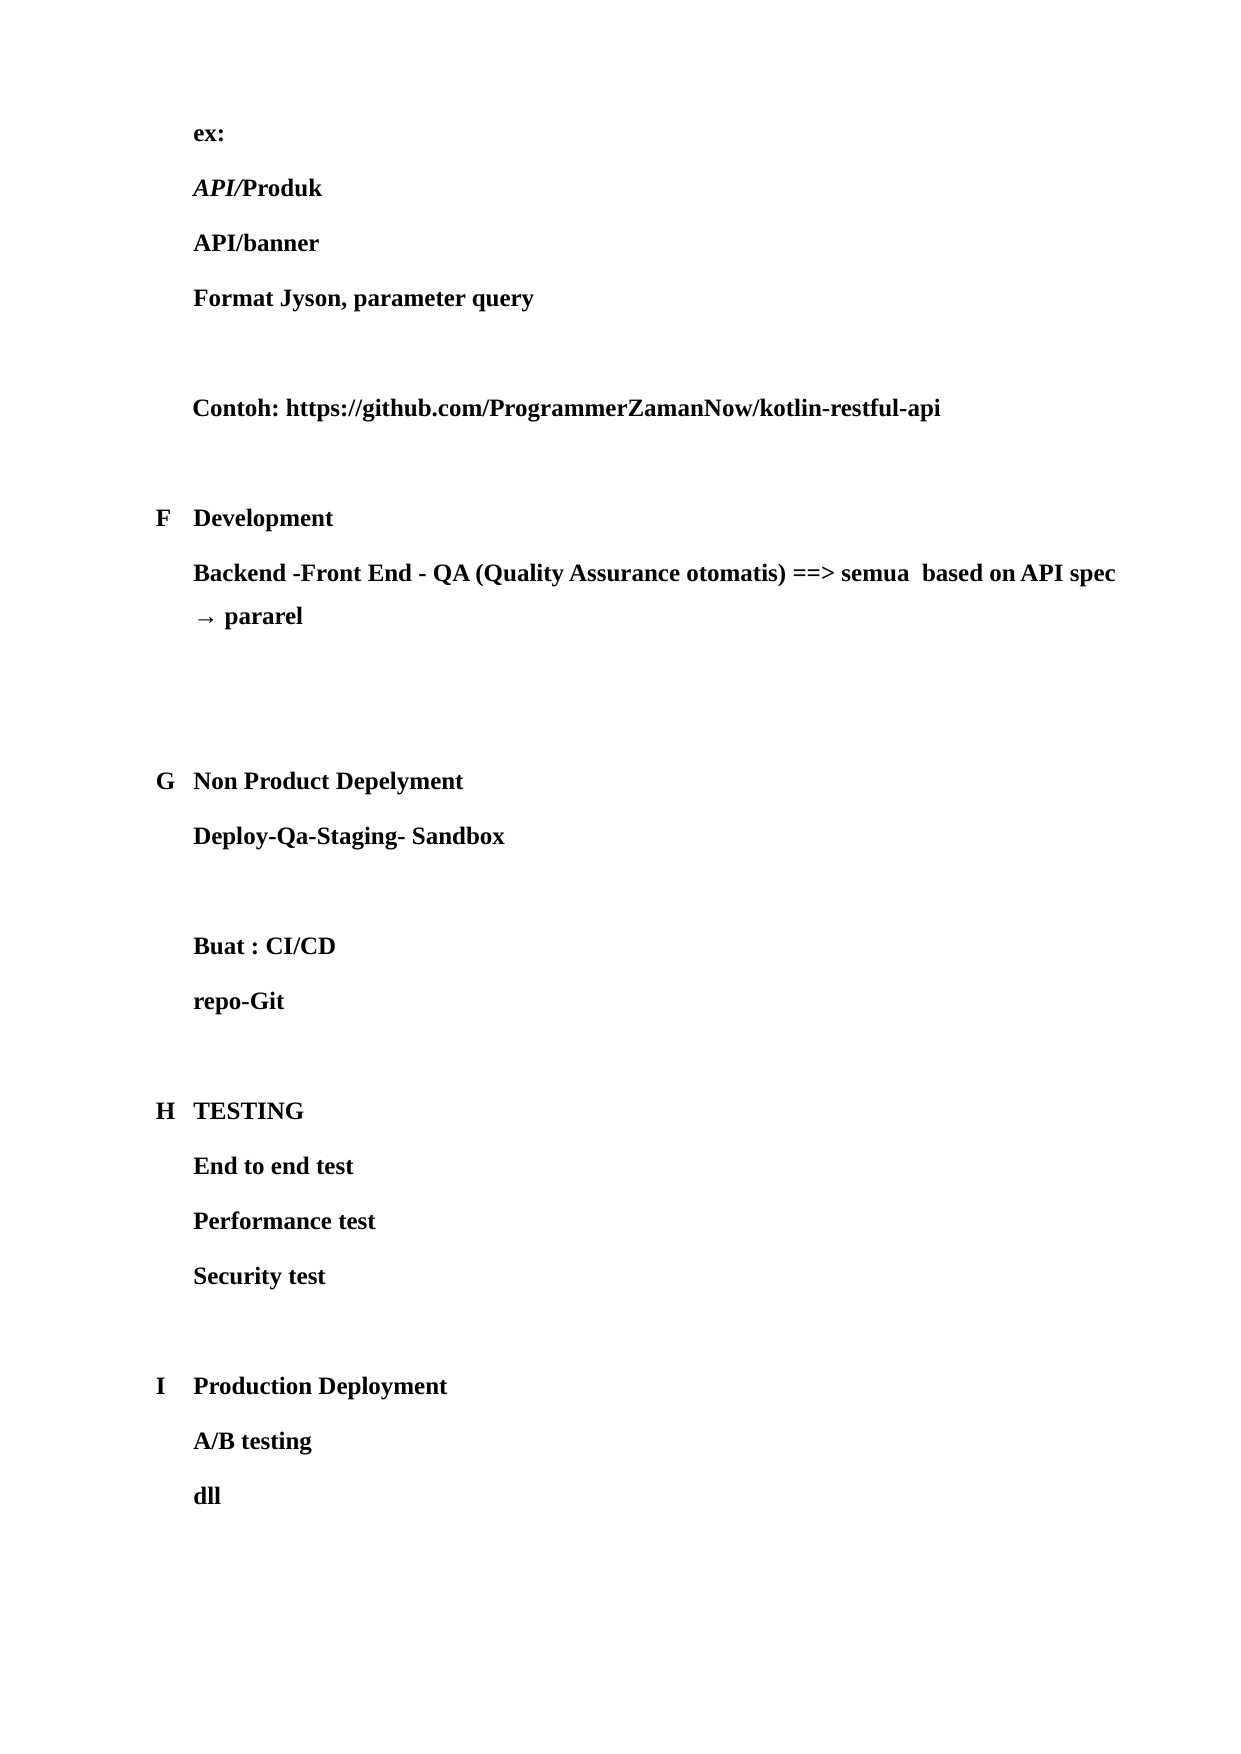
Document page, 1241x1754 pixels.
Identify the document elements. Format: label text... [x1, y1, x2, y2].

text repo-Git [193, 986, 1122, 1015]
list TESTING [156, 1096, 1122, 1125]
list Non Product Depelyment [156, 766, 1122, 795]
list Production Deployment [156, 1371, 1122, 1400]
text Contoh: https://github.com/ProgrammerZamanNow/kotlin-restful-api [118, 393, 1122, 422]
text End to end test [193, 1151, 1122, 1180]
text Buat : CI/CD [193, 931, 1122, 960]
text Deploy-Qa-Staging- Sandbox [193, 821, 1122, 850]
text API/Produk [193, 173, 1122, 202]
text ex: [193, 118, 1122, 147]
text Performance test [193, 1206, 1122, 1235]
text A/B testing [193, 1426, 1122, 1455]
text Format Jyson, parameter query [193, 283, 1122, 312]
text Backend -Front End - QA (Quality Assurance otomatis) ==> semua based on API spec → pararel [193, 558, 1122, 630]
text Security test [193, 1261, 1122, 1290]
text API/banner [193, 228, 1122, 257]
text dll [193, 1481, 1122, 1510]
list Development [156, 503, 1122, 532]
